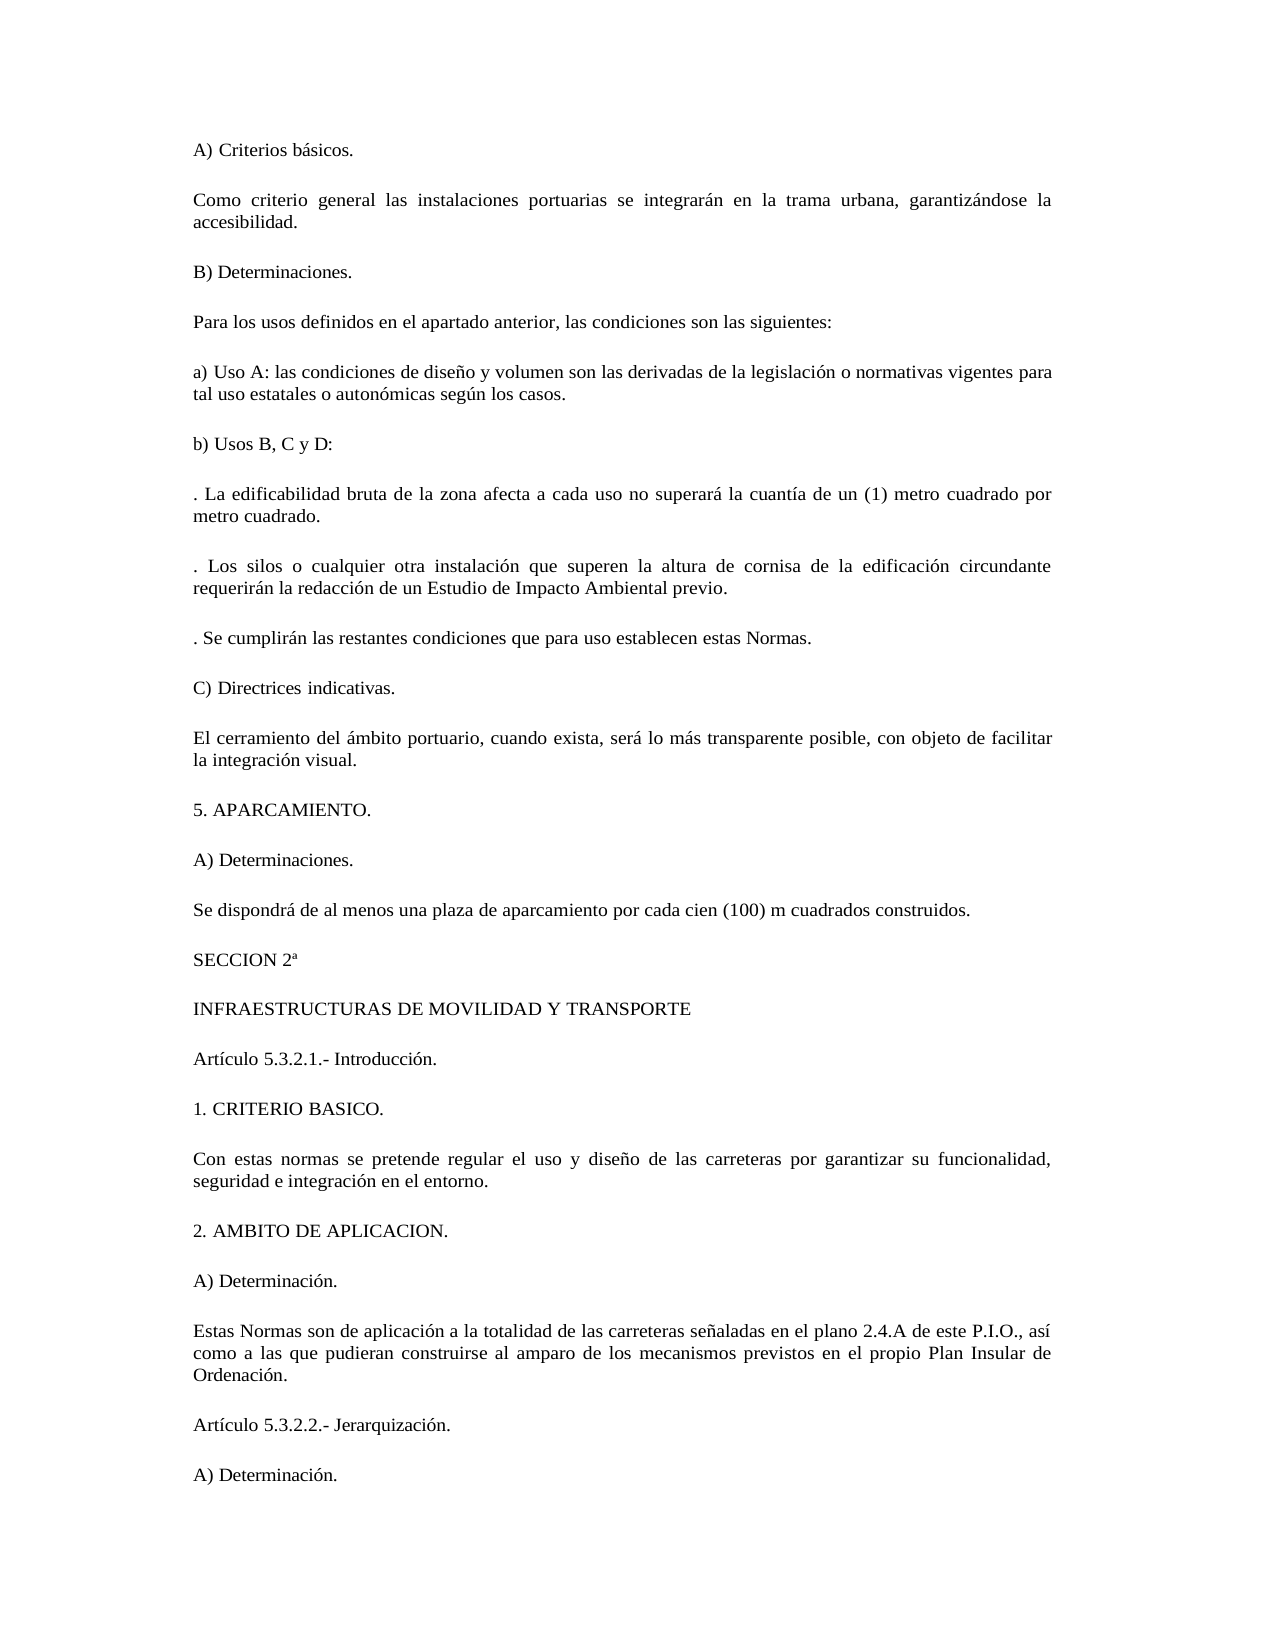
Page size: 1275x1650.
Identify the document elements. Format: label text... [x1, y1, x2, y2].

text Se dispondrá de al menos una plaza de aparcamiento por cada cien (100) m cuadrados construidos. SECCION 2ª [193, 899, 995, 970]
text Artículo 5.3.2.2.- Jerarquización. [193, 1414, 1096, 1436]
list Determinación. [193, 1270, 1096, 1292]
list Determinaciones. [193, 848, 1096, 870]
list Determinación. [193, 1464, 1096, 1486]
text El cerramiento del ámbito portuario, cuando exista, será lo más transparente posible, con objeto de facilitar la integración visual. [193, 727, 1054, 771]
text . La edificabilidad bruta de la zona afecta a cada uso no superará la cuantía de un (1) metro cuadrado por metro cuadrado. [193, 482, 1054, 526]
list AMBITO DE APLICACION. [193, 1220, 1096, 1241]
text Para los usos definidos en el apartado anterior, las condiciones son las siguientes: [193, 311, 1096, 332]
list Usos B, C y D: [193, 433, 1096, 454]
text . Los silos o cualquier otra instalación que superen la altura de cornisa de la edificación circundante requerirán la redacción de un Estudio de Impacto Ambiental previo. [193, 555, 1053, 599]
text Como criterio general las instalaciones portuarias se integrarán en la trama urbana, garantizándose la accesibilidad. [193, 188, 1053, 233]
text INFRAESTRUCTURAS DE MOVILIDAD Y TRANSPORTE [193, 998, 1096, 1019]
text Con estas normas se pretende regular el uso y diseño de las carreteras por garantizar su funcionalidad, seguridad e integración en el entorno. [193, 1148, 1053, 1192]
text Estas Normas son de aplicación a la totalidad de las carreteras señaladas en el plano 2.4.A de este P.I.O., así como a las que pudieran construirse al amparo de los mecanismos previstos en el propio Plan Insular de Ordenación. [193, 1320, 1053, 1386]
list Criterios básicos. [193, 139, 1096, 160]
list Directrices indicativas. [193, 677, 1096, 698]
text . Se cumplirán las restantes condiciones que para uso establecen estas Normas. [193, 627, 1096, 648]
list CRITERIO BASICO. [193, 1098, 1096, 1119]
list APARCAMIENTO. [193, 798, 1096, 820]
text Artículo 5.3.2.1.- Introducción. [193, 1048, 1096, 1069]
list Uso A: las condiciones de diseño y volumen son las derivadas de la legislación o normativas vigentes para tal uso estatales o autonómicas según los casos. [193, 361, 1053, 404]
list Determinaciones. [193, 261, 1096, 282]
